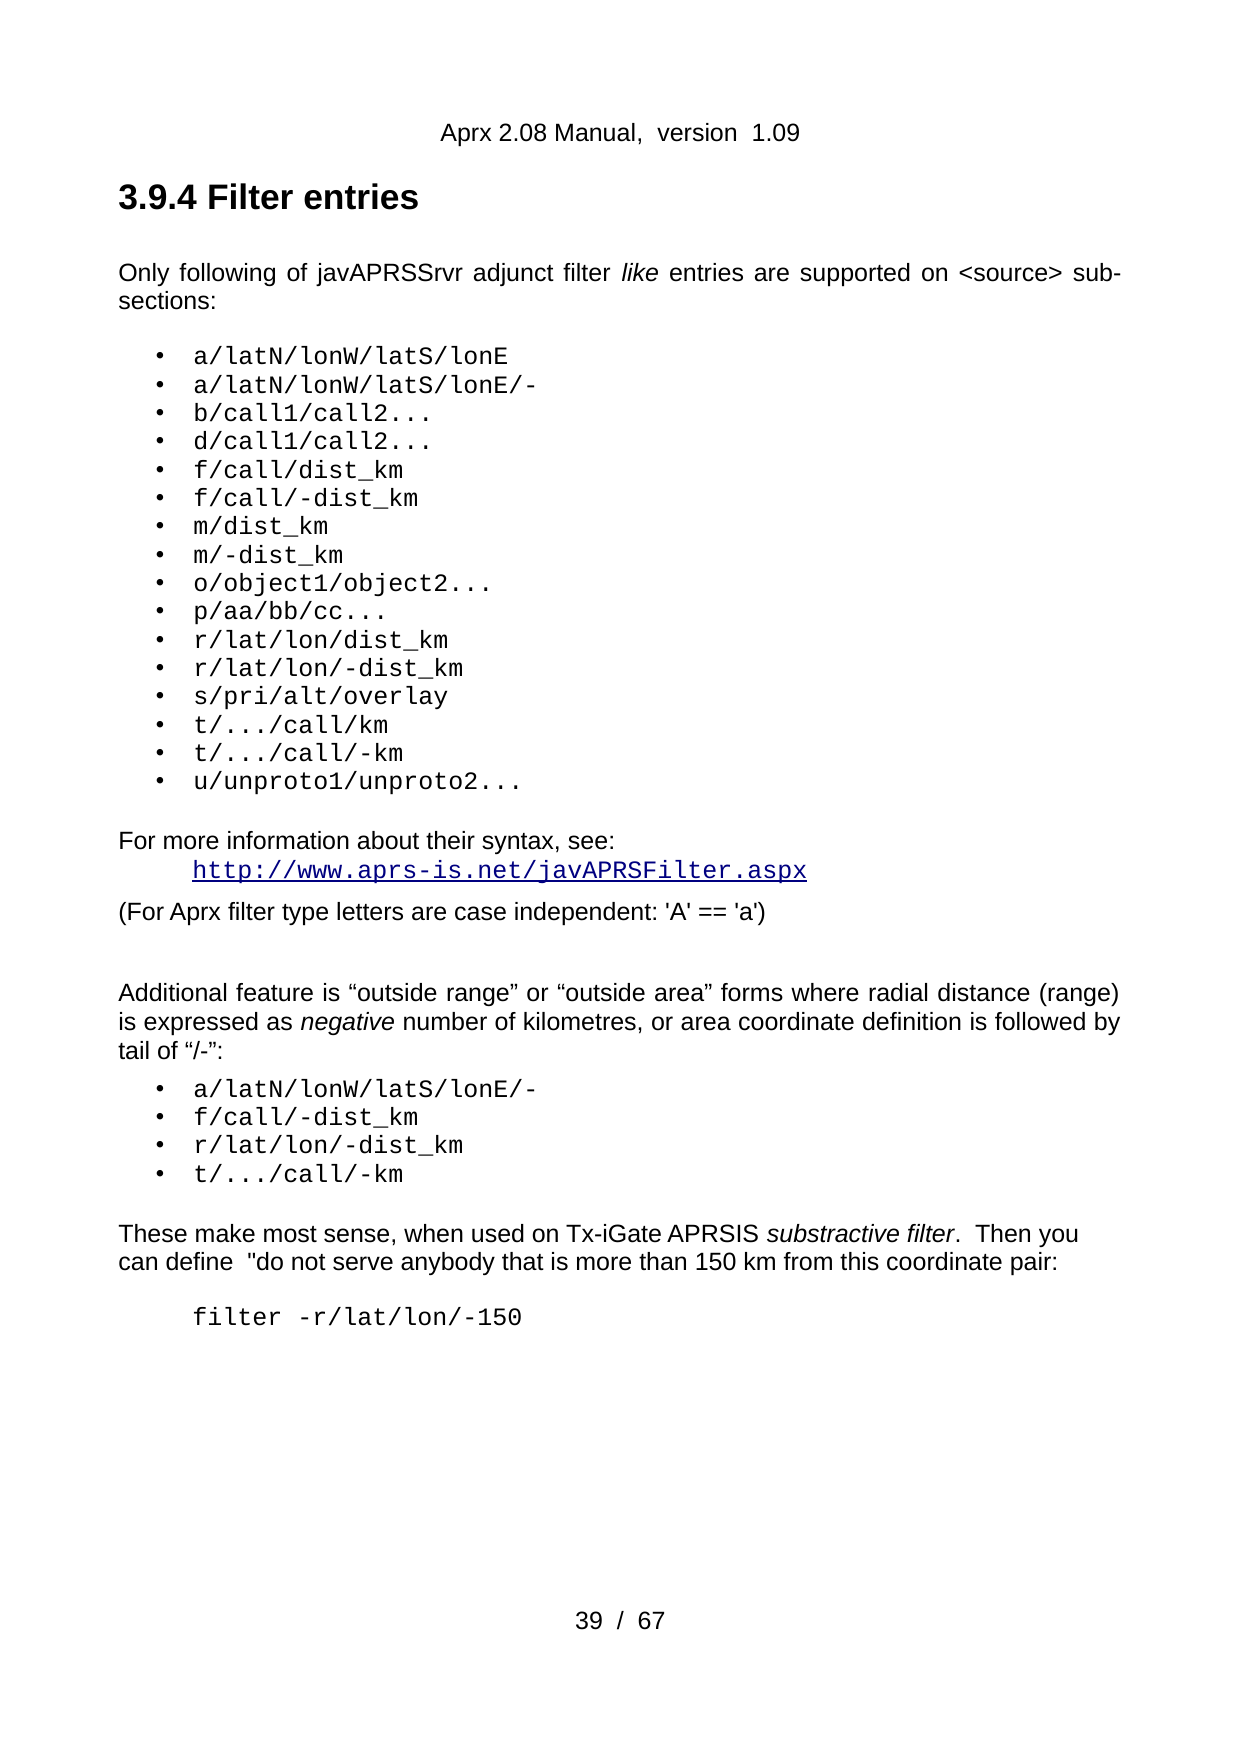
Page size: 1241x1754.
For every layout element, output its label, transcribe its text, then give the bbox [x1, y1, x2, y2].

list r/lat/lon/-dist_km [156, 1133, 1122, 1161]
list f/call/-dist_km [156, 1105, 1122, 1133]
text Only following of javAPRSSrvr adjunct filter like entries are supported on <source> sub-sections: [118, 258, 1122, 315]
list r/lat/lon/-dist_km [156, 656, 1122, 684]
list a/latN/lonW/latS/lonE [156, 344, 1122, 372]
list o/object1/object2... [156, 571, 1122, 599]
list r/lat/lon/dist_km [156, 627, 1122, 656]
list t/.../call/-km [156, 1161, 1122, 1190]
list a/latN/lonW/latS/lonE/- [156, 1076, 1122, 1105]
list p/aa/bb/cc... [156, 599, 1122, 627]
subtitle Filter entries [118, 176, 1122, 217]
text http://www.aprs-is.net/javAPRSFilter.aspx [118, 855, 1122, 886]
list d/call1/call2... [156, 429, 1122, 457]
text These make most sense, when used on Tx-iGate APRSIS substractive filter. Then you can define "do not serve anybody that is more than 150 km from this coordinate pair: [118, 1218, 1122, 1276]
list m/-dist_km [156, 542, 1122, 571]
list t/.../call/km [156, 712, 1122, 741]
list t/.../call/-km [156, 741, 1122, 769]
list u/unproto1/unproto2... [156, 769, 1122, 797]
text filter -r/lat/lon/-150 [192, 1305, 1122, 1333]
list f/call/-dist_km [156, 486, 1122, 514]
list b/call1/call2... [156, 401, 1122, 429]
list m/dist_km [156, 514, 1122, 542]
list f/call/dist_km [156, 457, 1122, 486]
list s/pri/alt/overlay [156, 684, 1122, 712]
text Additional feature is “outside range” or “outside area” forms where radial distance (range) is expressed as negative number of kilometres, or area coordinate definition is followed by tail of “/-”: [118, 978, 1122, 1065]
text For more information about their syntax, see: [118, 826, 1122, 855]
list a/latN/lonW/latS/lonE/- [156, 372, 1122, 401]
text (For Aprx filter type letters are case independent: 'A' == 'a') [118, 897, 1122, 926]
